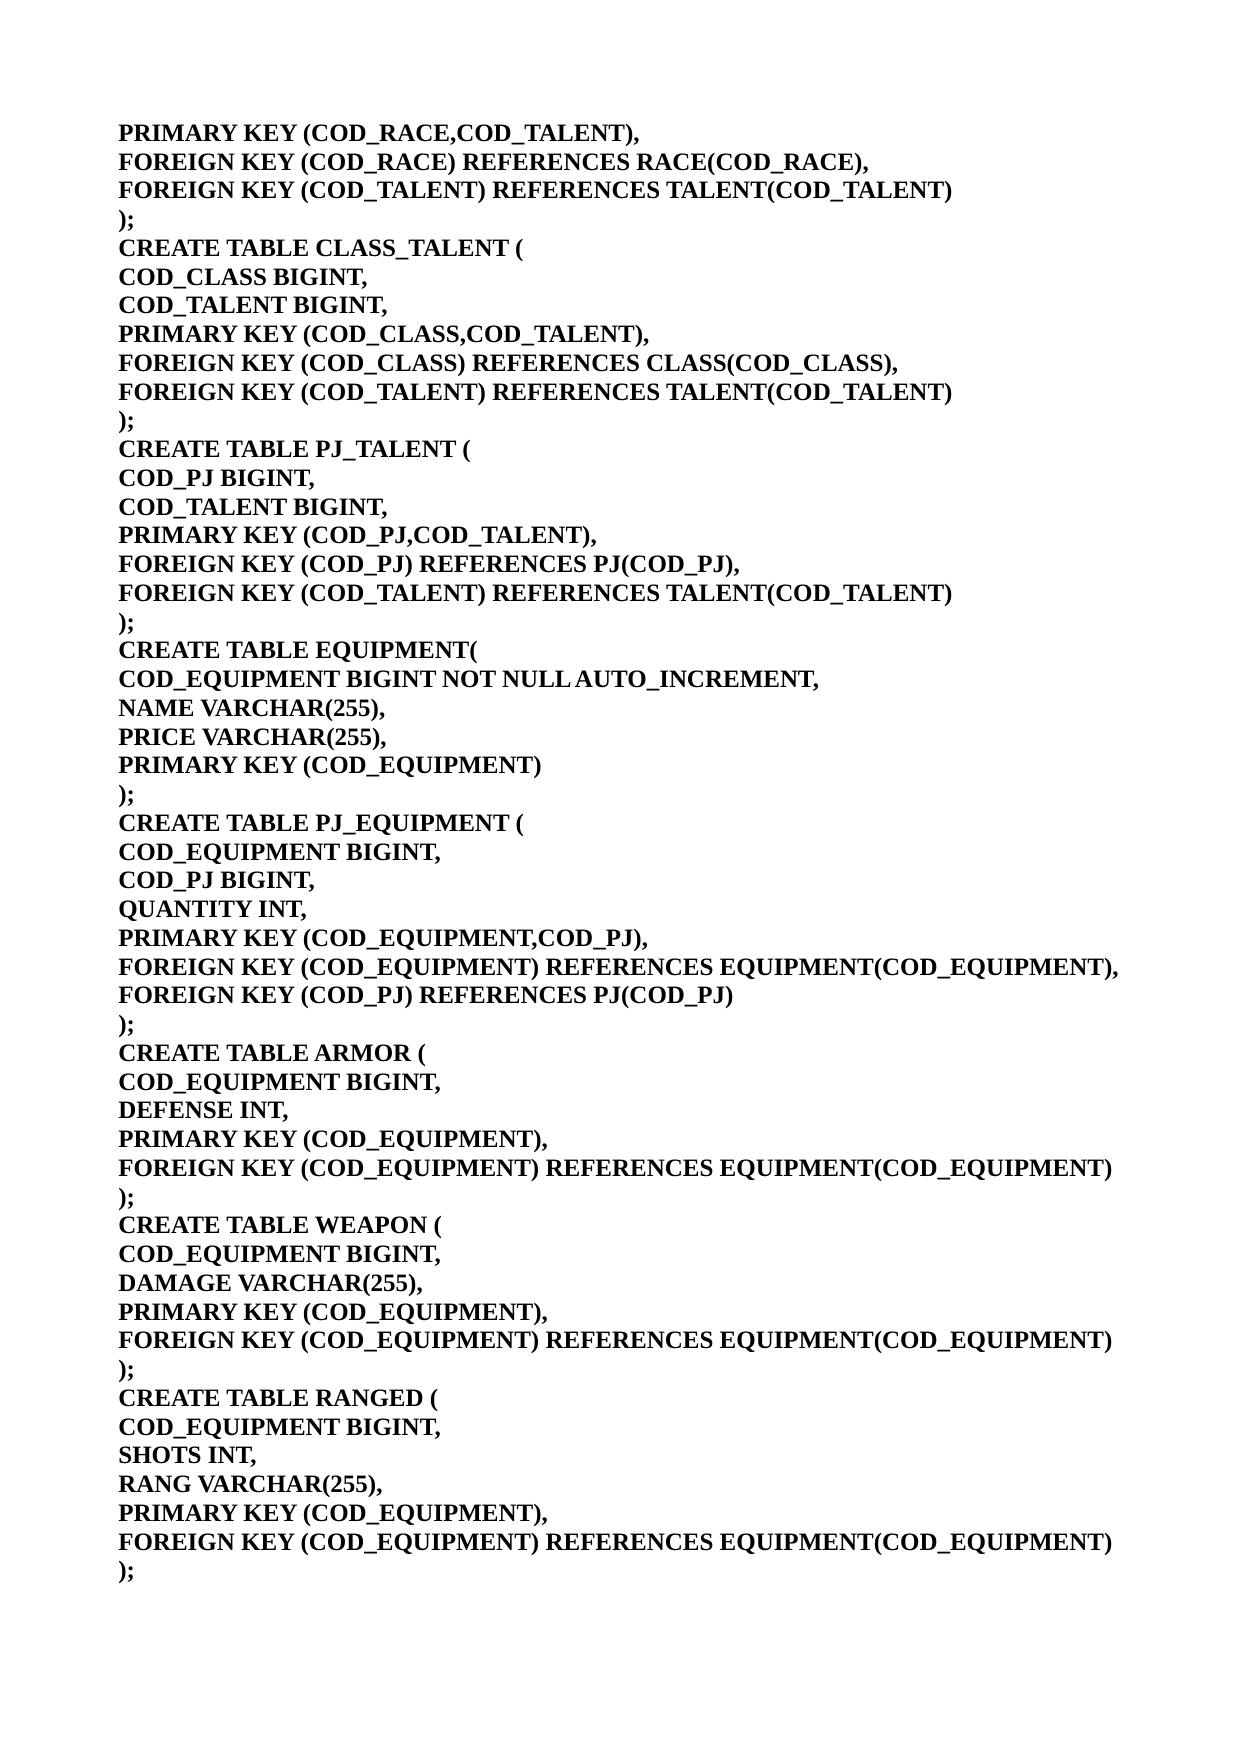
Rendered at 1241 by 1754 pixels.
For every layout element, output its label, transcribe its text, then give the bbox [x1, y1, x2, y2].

text FOREIGN KEY (COD_EQUIPMENT) REFERENCES EQUIPMENT(COD_EQUIPMENT) [118, 1153, 1122, 1182]
text COD_EQUIPMENT BIGINT, [118, 1412, 1122, 1441]
text CREATE TABLE ARMOR ( [118, 1038, 1122, 1067]
text PRIMARY KEY (COD_EQUIPMENT), [118, 1297, 1122, 1326]
text FOREIGN KEY (COD_EQUIPMENT) REFERENCES EQUIPMENT(COD_EQUIPMENT) [118, 1527, 1122, 1556]
text FOREIGN KEY (COD_EQUIPMENT) REFERENCES EQUIPMENT(COD_EQUIPMENT) [118, 1326, 1122, 1354]
text FOREIGN KEY (COD_TALENT) REFERENCES TALENT(COD_TALENT) [118, 176, 1122, 204]
text ); [118, 204, 1122, 233]
text PRIMARY KEY (COD_CLASS,COD_TALENT), [118, 319, 1122, 348]
text RANG VARCHAR(255), [118, 1469, 1122, 1498]
text CREATE TABLE PJ_TALENT ( [118, 434, 1122, 463]
text COD_TALENT BIGINT, [118, 291, 1122, 319]
text ); [118, 1354, 1122, 1383]
text COD_PJ BIGINT, [118, 463, 1122, 492]
text DEFENSE INT, [118, 1096, 1122, 1124]
text COD_TALENT BIGINT, [118, 492, 1122, 521]
text FOREIGN KEY (COD_RACE) REFERENCES RACE(COD_RACE), [118, 147, 1122, 176]
text FOREIGN KEY (COD_PJ) REFERENCES PJ(COD_PJ), [118, 549, 1122, 578]
text ); [118, 1556, 1122, 1584]
text COD_EQUIPMENT BIGINT, [118, 1239, 1122, 1268]
text PRIMARY KEY (COD_EQUIPMENT), [118, 1124, 1122, 1153]
text PRIMARY KEY (COD_EQUIPMENT) [118, 751, 1122, 779]
text ); [118, 779, 1122, 808]
text CREATE TABLE CLASS_TALENT ( [118, 233, 1122, 262]
text COD_EQUIPMENT BIGINT, [118, 1067, 1122, 1096]
text DAMAGE VARCHAR(255), [118, 1268, 1122, 1297]
text CREATE TABLE RANGED ( [118, 1383, 1122, 1412]
text PRIMARY KEY (COD_EQUIPMENT), [118, 1498, 1122, 1527]
text COD_EQUIPMENT BIGINT NOT NULL AUTO_INCREMENT, [118, 664, 1122, 693]
text ); [118, 1009, 1122, 1038]
text COD_CLASS BIGINT, [118, 262, 1122, 291]
text FOREIGN KEY (COD_PJ) REFERENCES PJ(COD_PJ) [118, 981, 1122, 1009]
text CREATE TABLE PJ_EQUIPMENT ( [118, 808, 1122, 837]
text FOREIGN KEY (COD_CLASS) REFERENCES CLASS(COD_CLASS), [118, 348, 1122, 377]
text FOREIGN KEY (COD_TALENT) REFERENCES TALENT(COD_TALENT) [118, 578, 1122, 607]
text COD_EQUIPMENT BIGINT, [118, 837, 1122, 866]
text ); [118, 1182, 1122, 1211]
text PRIMARY KEY (COD_PJ,COD_TALENT), [118, 521, 1122, 549]
text ); [118, 607, 1122, 636]
text CREATE TABLE EQUIPMENT( [118, 636, 1122, 664]
text ); [118, 406, 1122, 434]
text PRIMARY KEY (COD_RACE,COD_TALENT), [118, 118, 1122, 147]
text PRICE VARCHAR(255), [118, 722, 1122, 751]
text SHOTS INT, [118, 1441, 1122, 1469]
text FOREIGN KEY (COD_EQUIPMENT) REFERENCES EQUIPMENT(COD_EQUIPMENT), [118, 952, 1122, 981]
text FOREIGN KEY (COD_TALENT) REFERENCES TALENT(COD_TALENT) [118, 377, 1122, 406]
text CREATE TABLE WEAPON ( [118, 1211, 1122, 1239]
text NAME VARCHAR(255), [118, 693, 1122, 722]
text QUANTITY INT, [118, 894, 1122, 923]
text COD_PJ BIGINT, [118, 866, 1122, 894]
text PRIMARY KEY (COD_EQUIPMENT,COD_PJ), [118, 923, 1122, 952]
